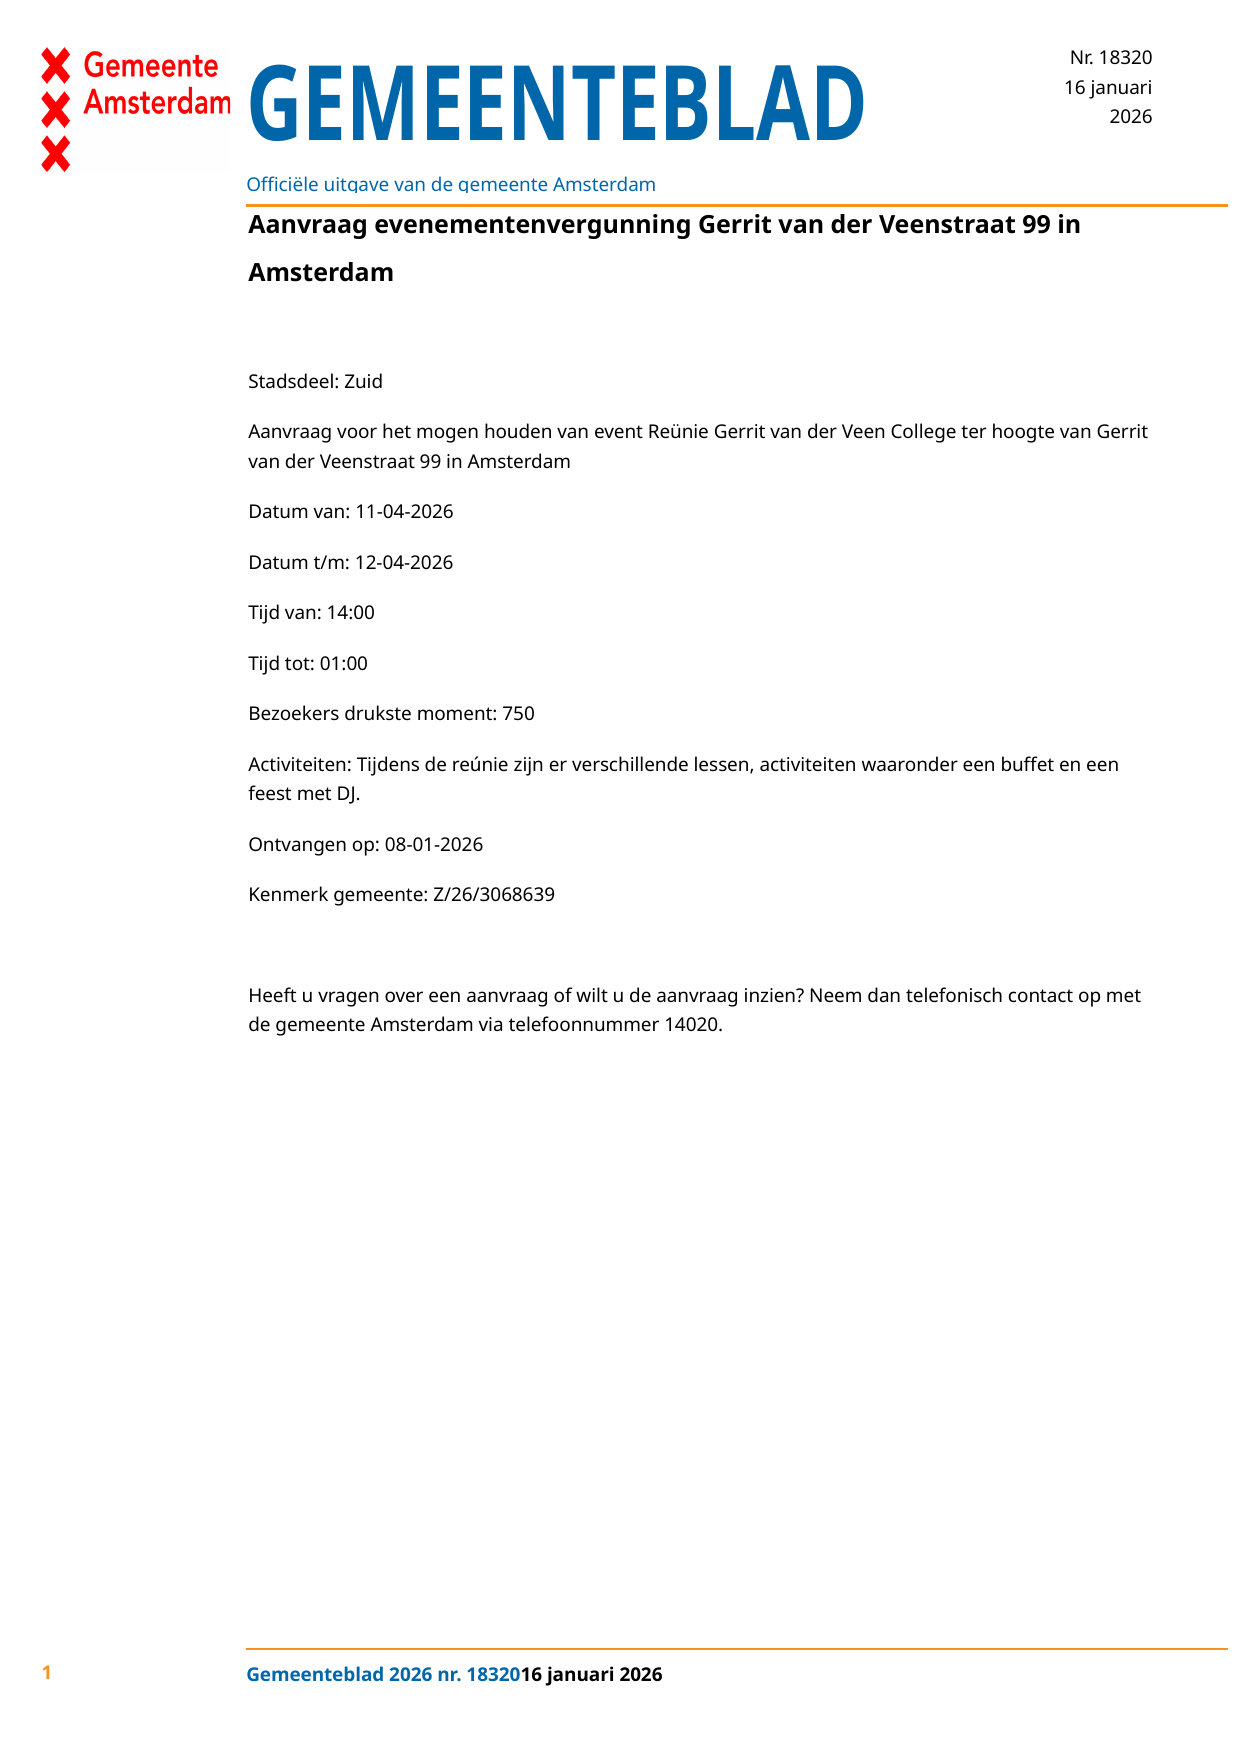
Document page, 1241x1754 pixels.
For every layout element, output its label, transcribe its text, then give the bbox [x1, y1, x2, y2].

picture [41, 47, 231, 172]
text Bezoekers drukste moment: 750 [248, 700, 1152, 726]
text Ontvangen op: 08-01-2026 [248, 831, 1152, 857]
text Tijd van: 14:00 [248, 599, 1152, 625]
text Activiteiten: Tijdens de reúnie zijn er verschillende lessen, activiteiten waaronder een buffet en een feest met DJ. [248, 751, 1152, 806]
text Tijd tot: 01:00 [248, 650, 1152, 676]
text Kenmerk gemeente: Z/26/3068639 [248, 881, 1152, 907]
text Aanvraag evenementenvergunning Gerrit van der Veenstraat 99 in Amsterdam [248, 207, 1152, 288]
text Aanvraag voor het mogen houden van event Reünie Gerrit van der Veen College ter hoogte van Gerrit van der Veenstraat 99 in Amsterdam [248, 419, 1152, 474]
text Datum t/m: 12-04-2026 [248, 549, 1152, 575]
text Datum van: 11-04-2026 [248, 499, 1152, 524]
text Heeft u vragen over een aanvraag of wilt u de aanvraag inzien? Neem dan telefonisch contact op met de gemeente Amsterdam via telefoonnummer 14020. [248, 982, 1152, 1037]
text Stadsdeel: Zuid [248, 368, 1152, 394]
